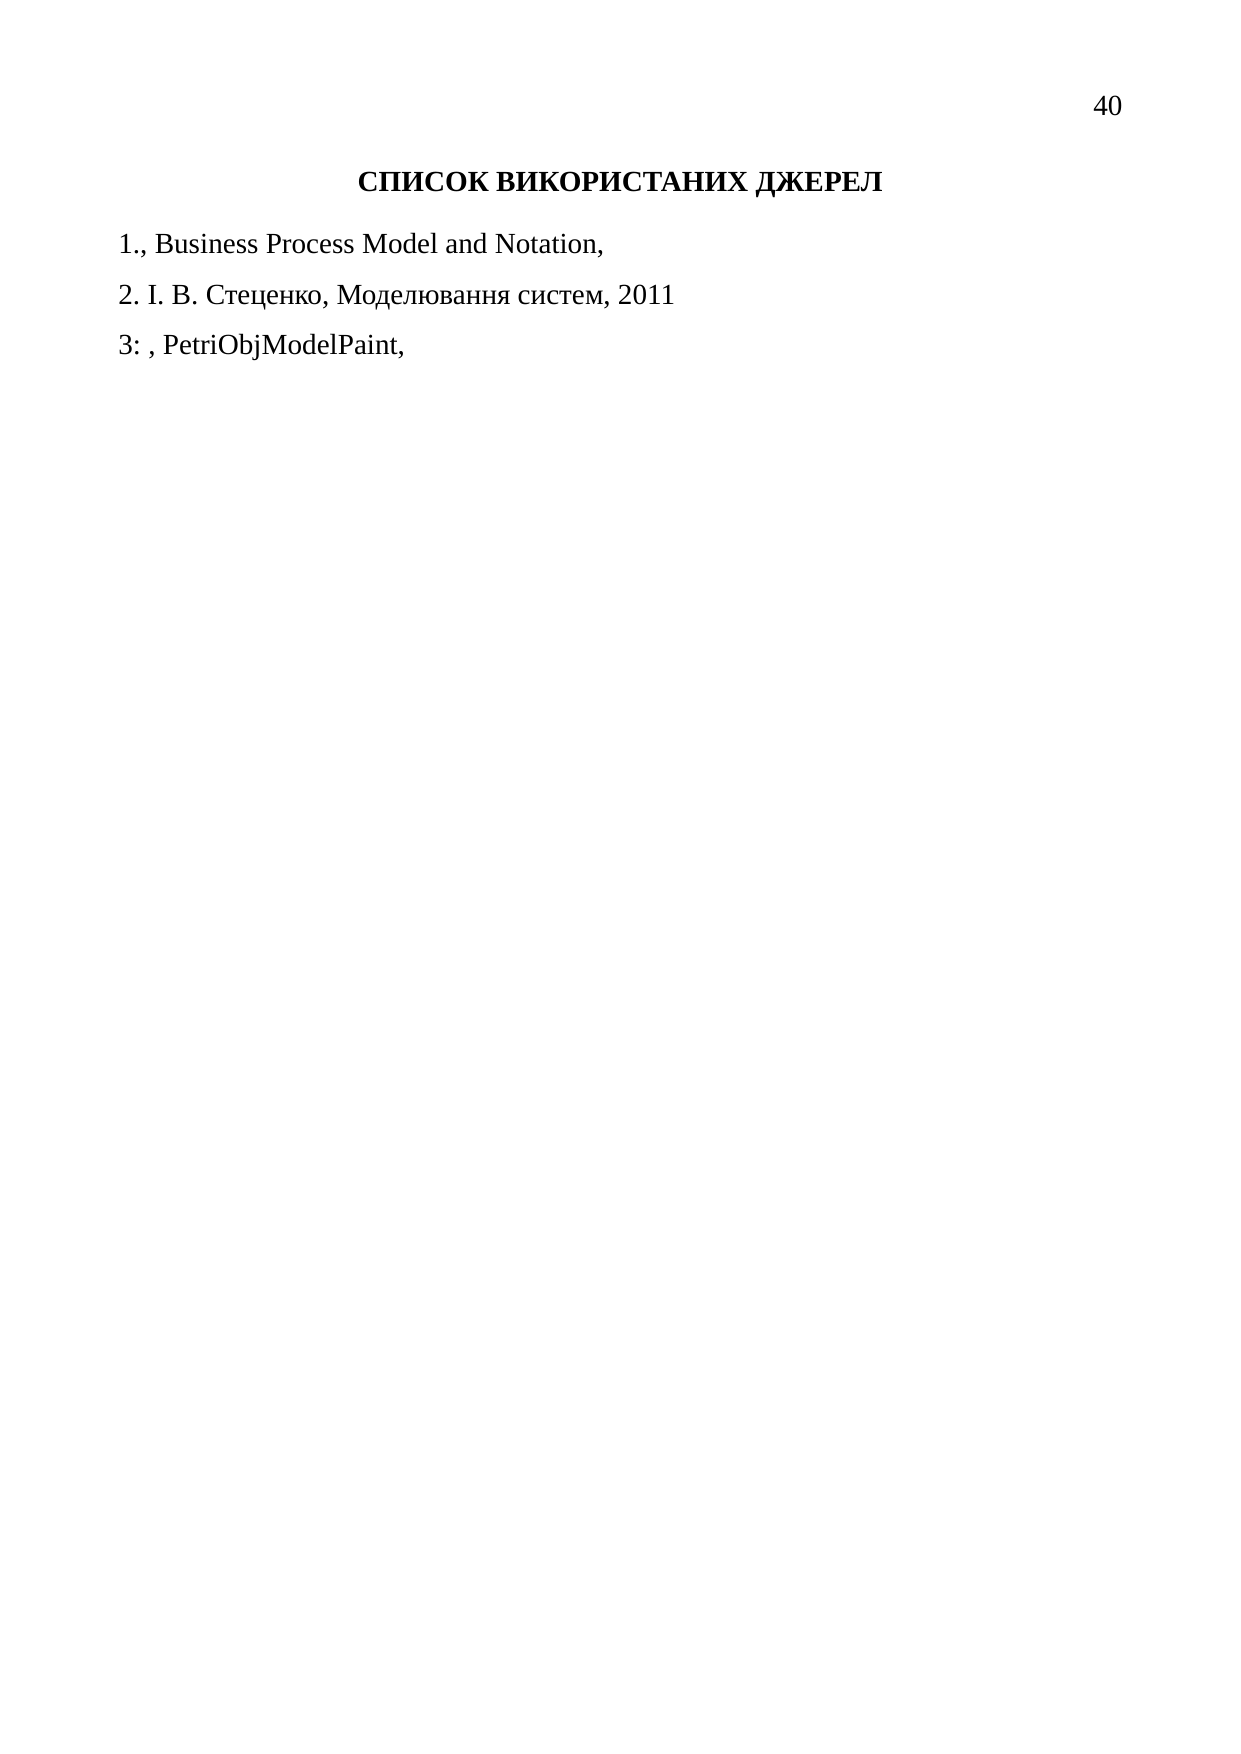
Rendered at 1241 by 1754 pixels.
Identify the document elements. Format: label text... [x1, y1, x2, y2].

subtitle Список використаних джерел [118, 164, 1122, 197]
text 1., Business Process Model and Notation, [118, 227, 1122, 260]
text 2. І. В. Стеценко, Моделювання систем, 2011 [118, 277, 1122, 310]
text 3: , PetriObjModelPaint, [118, 327, 1122, 361]
